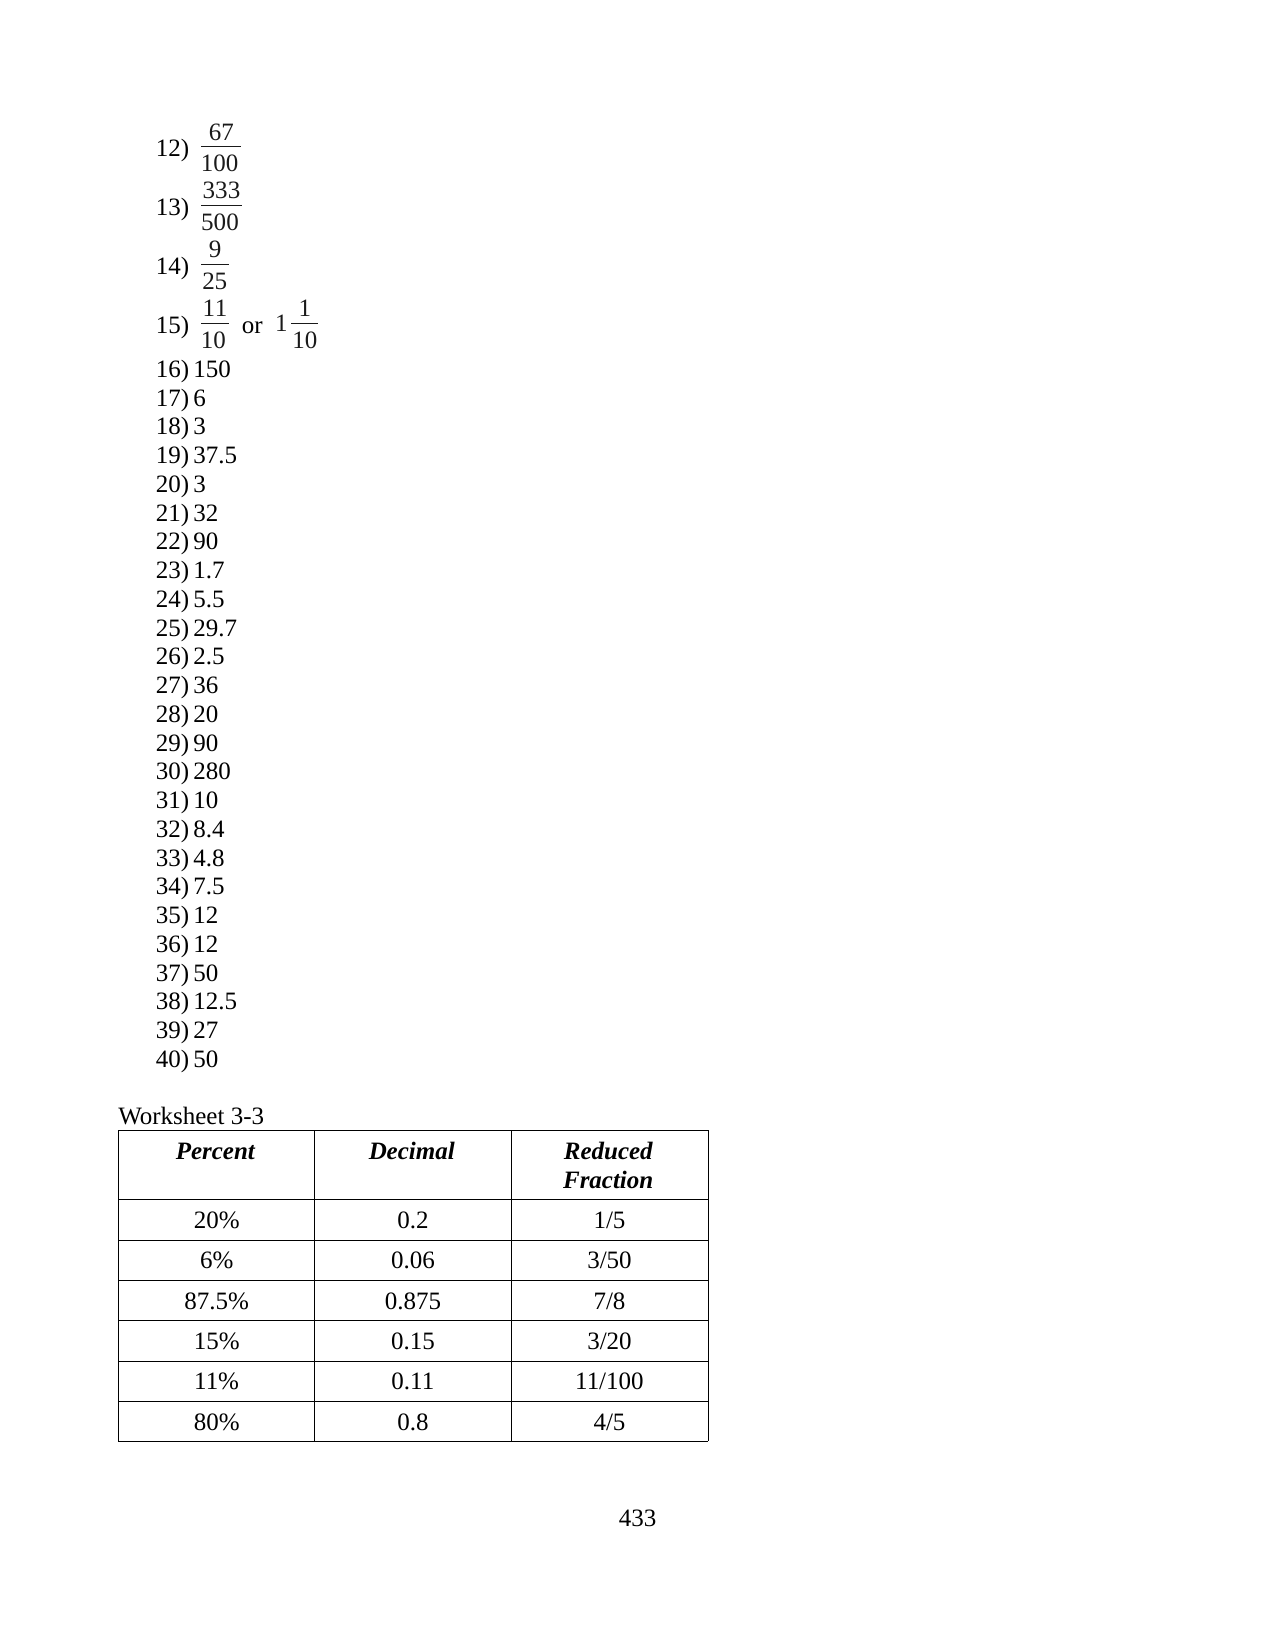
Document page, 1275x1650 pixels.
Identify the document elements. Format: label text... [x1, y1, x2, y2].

list 2.5 [156, 641, 1157, 670]
table_header Percent [119, 1131, 314, 1199]
table_header Decimal [315, 1131, 511, 1199]
table_cell 87.5% [119, 1281, 314, 1320]
table_cell 0.15 [315, 1321, 511, 1361]
table_cell 7/8 [512, 1281, 708, 1320]
list 6 [156, 383, 1157, 411]
list 90 [156, 728, 1157, 756]
table_cell 3/50 [512, 1241, 708, 1280]
table_header Reduced Fraction [512, 1131, 708, 1199]
list 29.7 [156, 613, 1157, 641]
table_cell 11% [119, 1362, 314, 1401]
list 3 [156, 469, 1157, 498]
table_cell 15% [119, 1321, 314, 1361]
table_cell 3/20 [512, 1321, 708, 1361]
table_cell 0.06 [315, 1241, 511, 1280]
table_cell 0.11 [315, 1362, 511, 1401]
list 27 [156, 1015, 1157, 1044]
table_cell 0.8 [315, 1402, 511, 1441]
list 280 [156, 756, 1157, 785]
list 1.7 [156, 555, 1157, 584]
list 5.5 [156, 584, 1157, 613]
table_cell 0.2 [315, 1200, 511, 1239]
list 12 [156, 929, 1157, 958]
list 7.5 [156, 871, 1157, 900]
list 50 [156, 958, 1157, 986]
list 20 [156, 699, 1157, 728]
text Worksheet 3-3 [118, 1101, 1157, 1130]
table_cell 1/5 [512, 1200, 708, 1239]
list 150 [156, 354, 1157, 383]
list or [156, 295, 1157, 354]
list 90 [156, 526, 1157, 555]
list 37.5 [156, 440, 1157, 469]
list 36 [156, 670, 1157, 699]
table_cell 4/5 [512, 1402, 708, 1441]
table_cell 11/100 [512, 1362, 708, 1401]
list 10 [156, 785, 1157, 814]
table_cell 80% [119, 1402, 314, 1441]
table_cell 20% [119, 1200, 314, 1239]
list 12 [156, 900, 1157, 929]
list 12.5 [156, 986, 1157, 1015]
list 32 [156, 498, 1157, 526]
list 8.4 [156, 814, 1157, 843]
table_cell 6% [119, 1241, 314, 1280]
list 50 [156, 1044, 1157, 1073]
list 4.8 [156, 843, 1157, 871]
list 3 [156, 411, 1157, 440]
table_cell 0.875 [315, 1281, 511, 1320]
